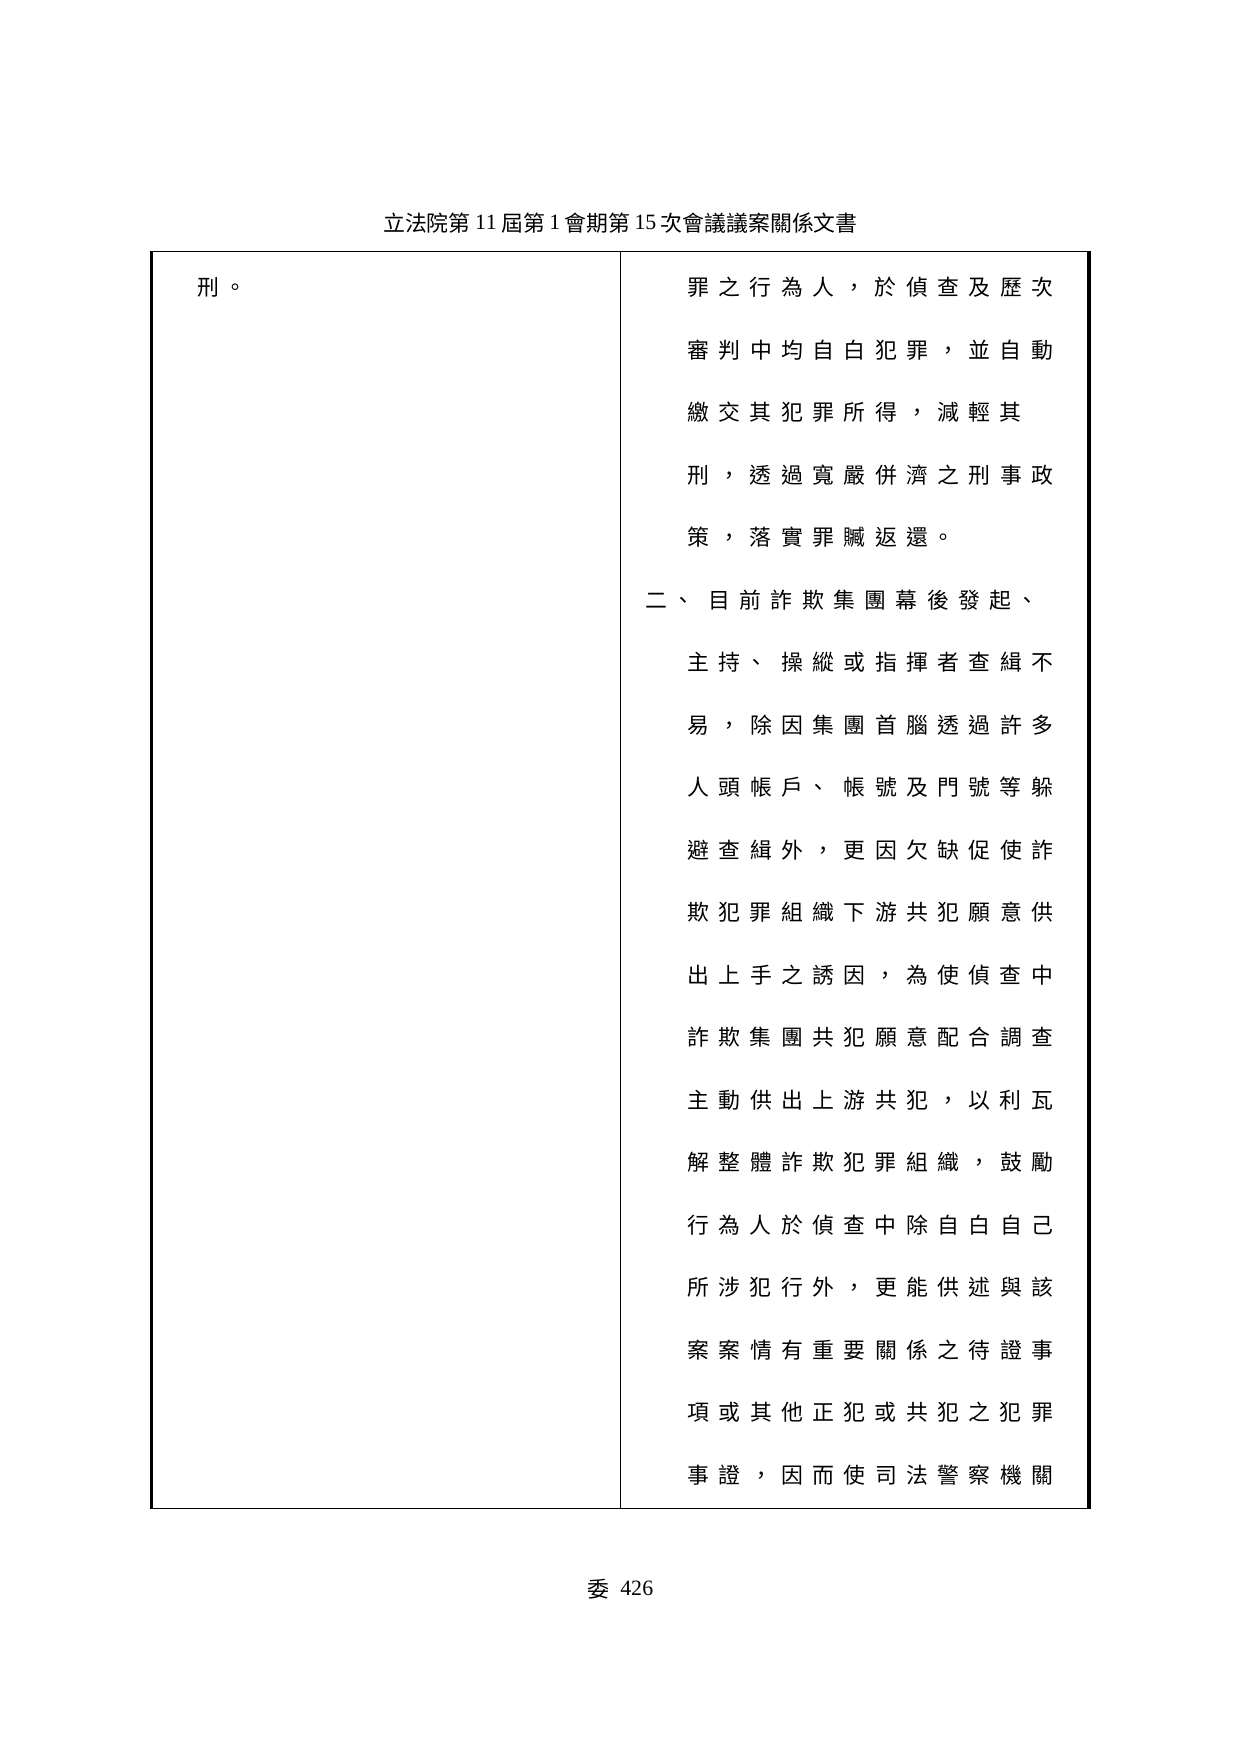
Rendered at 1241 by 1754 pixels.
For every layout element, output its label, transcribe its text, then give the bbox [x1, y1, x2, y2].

table_cell 刑。 [153, 252, 620, 1508]
table_cell 罪之行為人，於偵查及歷次審判中均自白犯罪，並自動繳交其犯罪所得，減輕其刑，透過寬嚴併濟之刑事政策，落實罪贓返還。 二、目前詐欺集團幕後發起、主持、操縱或指揮者查緝不易，除因集團首腦透過許多人頭帳戶、帳號及門號等躲避查緝外，更因欠缺促使詐欺犯罪組織下游共犯願意供出上手之誘因，為使偵查中詐欺集團共犯願意配合調查主動供出上游共犯，以利瓦解整體詐欺犯罪組織，鼓勵行為人於偵查中除自白自己所涉犯行外，更能供述與該案案情有重要關係之待證事項或其他正犯或共犯之犯罪事證，因而使司法警察機關 [621, 252, 1087, 1508]
